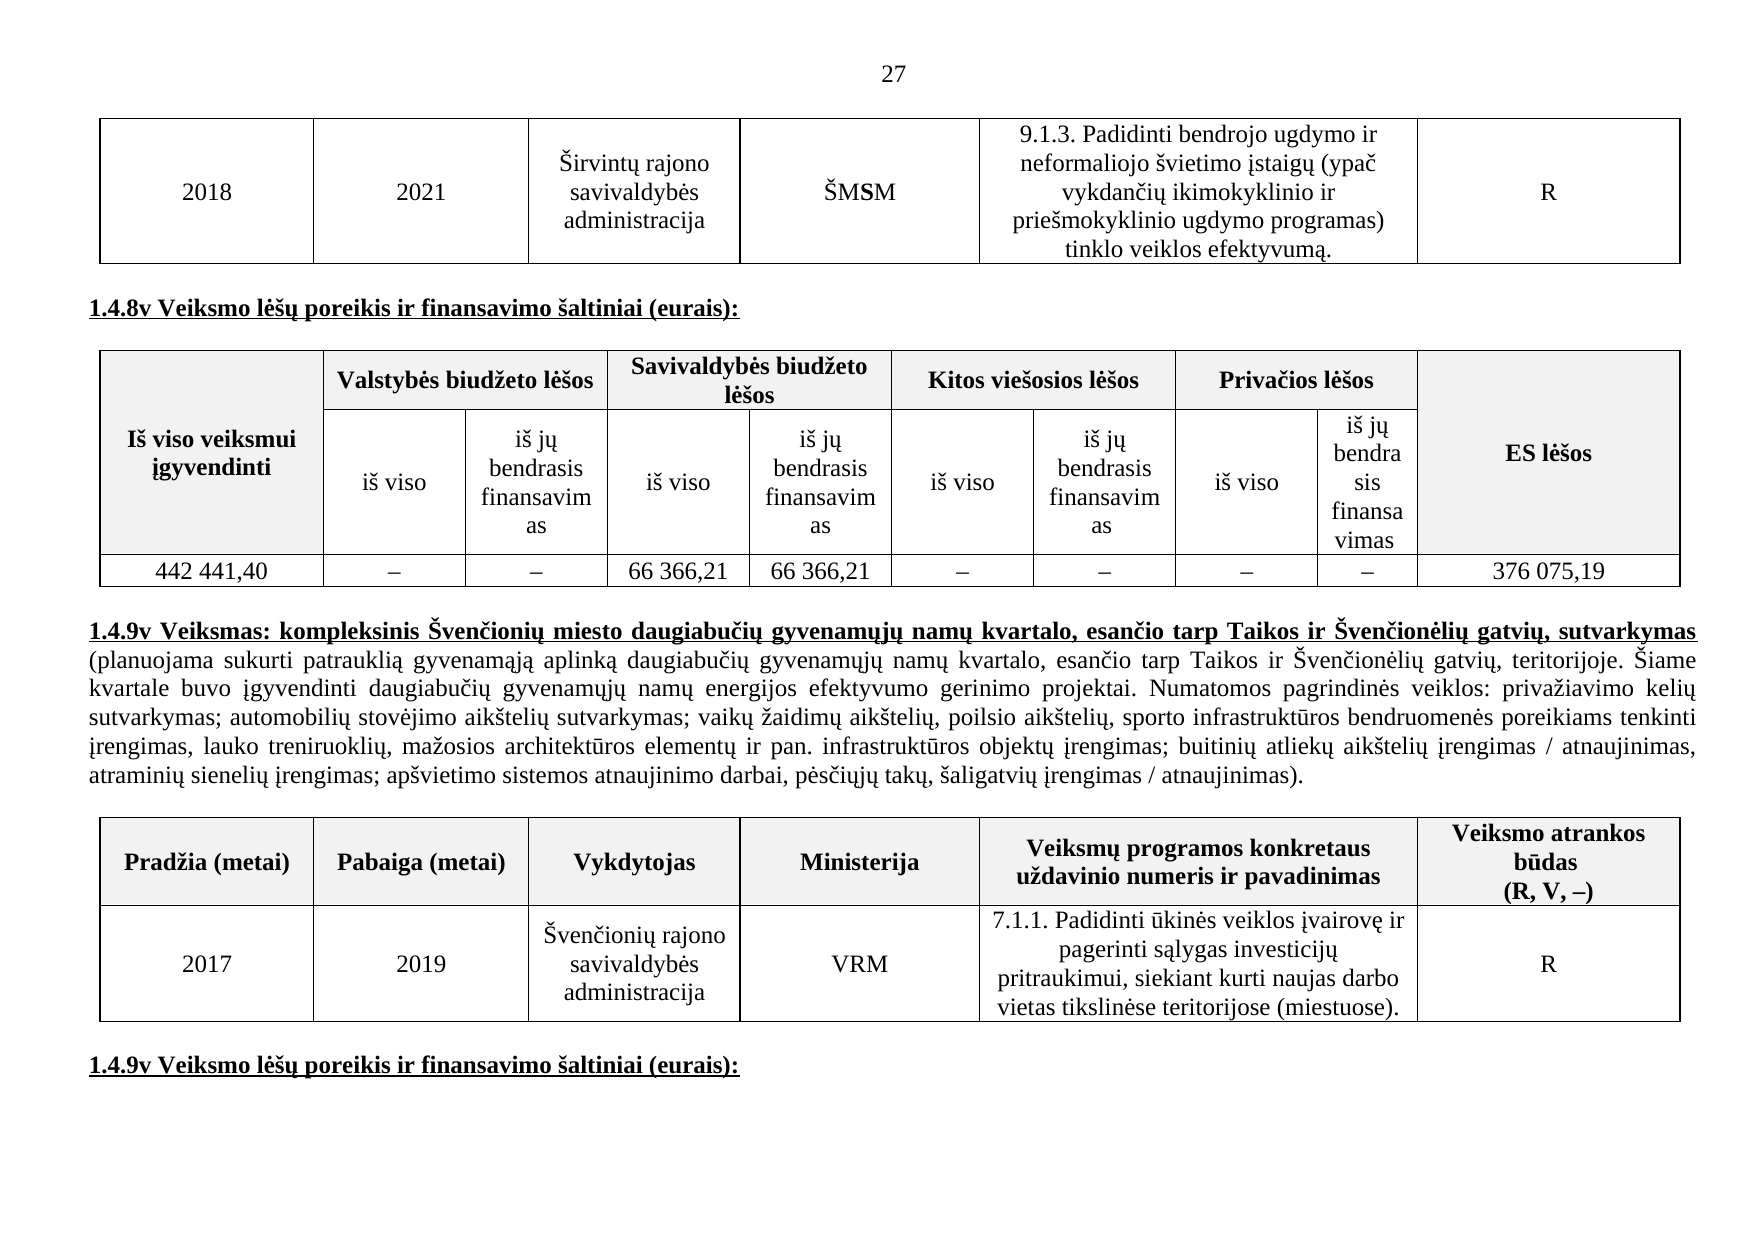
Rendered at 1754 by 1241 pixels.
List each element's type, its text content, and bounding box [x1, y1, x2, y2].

table_header Valstybės biudžeto lėšos [324, 351, 607, 409]
table_cell ŠMSM [741, 119, 979, 263]
table_cell 2021 [314, 119, 528, 263]
table_cell iš jų bendrasis finansavimas [750, 410, 891, 553]
table_cell iš jų bendrasis finansavimas [1318, 410, 1417, 553]
table_cell iš jų bendrasis finansavimas [466, 410, 607, 553]
text 1.4.8v Veiksmo lėšų poreikis ir finansavimo šaltiniai (eurais): [89, 293, 1698, 321]
table_header Pabaiga (metai) [314, 818, 528, 904]
table_header Kitos viešosios lėšos [892, 351, 1175, 409]
table_cell Širvintų rajono savivaldybės administracija [529, 119, 739, 263]
table_header Veiksmo atrankos būdas (R, V, –) [1418, 818, 1679, 904]
table_cell iš viso [1176, 410, 1317, 553]
table_cell – [1034, 555, 1175, 586]
table_cell iš viso [324, 410, 465, 553]
table_cell iš viso [892, 410, 1033, 553]
table_cell – [1318, 555, 1417, 586]
table_cell 66 366,21 [608, 555, 749, 586]
table_cell – [1176, 555, 1317, 586]
text (planuojama sukurti patrauklią gyvenamąją aplinką daugiabučių gyvenamųjų namų kvartalo, esančio tarp Taikos ir Švenčionėlių gatvių, teritorijoje. Šiame kvartale buvo įgyvendinti daugiabučių gyvenamųjų namų energijos efektyvumo gerinimo projektai. Numatomos pagrindinės veiklos: privažiavimo kelių sutvarkymas; automobilių stovėjimo aikštelių sutvarkymas; vaikų žaidimų aikštelių, poilsio aikštelių, sporto infrastruktūros bendruomenės poreikiams tenkinti įrengimas, lauko treniruoklių, mažosios architektūros elementų ir pan. infrastruktūros objektų įrengimas; buitinių atliekų aikštelių įrengimas / atnaujinimas, atraminių sienelių įrengimas; apšvietimo sistemos atnaujinimo darbai, pėsčiųjų takų, šaligatvių įrengimas / atnaujinimas). [89, 642, 1698, 788]
table_cell 2017 [101, 906, 313, 1021]
table_cell 66 366,21 [750, 555, 891, 586]
table_cell – [324, 555, 465, 586]
table_cell 442 441,40 [101, 555, 323, 586]
table_cell R [1418, 119, 1679, 263]
table_cell VRM [741, 906, 979, 1021]
table_header ES lėšos [1418, 351, 1679, 553]
table_cell iš viso [608, 410, 749, 553]
text 1.4.9v Veiksmo lėšų poreikis ir finansavimo šaltiniai (eurais): [89, 1050, 1698, 1079]
table_header Veiksmų programos konkretaus uždavinio numeris ir pavadinimas [980, 818, 1417, 904]
table_header Savivaldybės biudžeto lėšos [608, 351, 891, 409]
table_header Privačios lėšos [1176, 351, 1417, 409]
table_header Ministerija [741, 818, 979, 904]
table_cell 2019 [314, 906, 528, 1021]
table_cell – [892, 555, 1033, 586]
text 1.4.9v Veiksmas: kompleksinis Švenčionių miesto daugiabučių gyvenamųjų namų kvartalo, esančio tarp Taikos ir Švenčionėlių gatvių, sutvarkymas [89, 616, 1698, 641]
table_cell 376 075,19 [1418, 555, 1679, 586]
table_cell 7.1.1. Padidinti ūkinės veiklos įvairovę ir pagerinti sąlygas investicijų pritraukimui, siekiant kurti naujas darbo vietas tikslinėse teritorijose (miestuose). [980, 906, 1417, 1021]
table_header Vykdytojas [529, 818, 739, 904]
table_cell iš jų bendrasis finansavimas [1034, 410, 1175, 553]
table_cell R [1418, 906, 1679, 1021]
table_cell – [466, 555, 607, 586]
table_cell 9.1.3. Padidinti bendrojo ugdymo ir neformaliojo švietimo įstaigų (ypač vykdančių ikimokyklinio ir priešmokyklinio ugdymo programas) tinklo veiklos efektyvumą. [980, 119, 1417, 263]
table_cell 2018 [101, 119, 313, 263]
table_cell Švenčionių rajono savivaldybės administracija [529, 906, 739, 1021]
table_header Pradžia (metai) [101, 818, 313, 904]
table_header Iš viso veiksmui įgyvendinti [101, 351, 323, 553]
